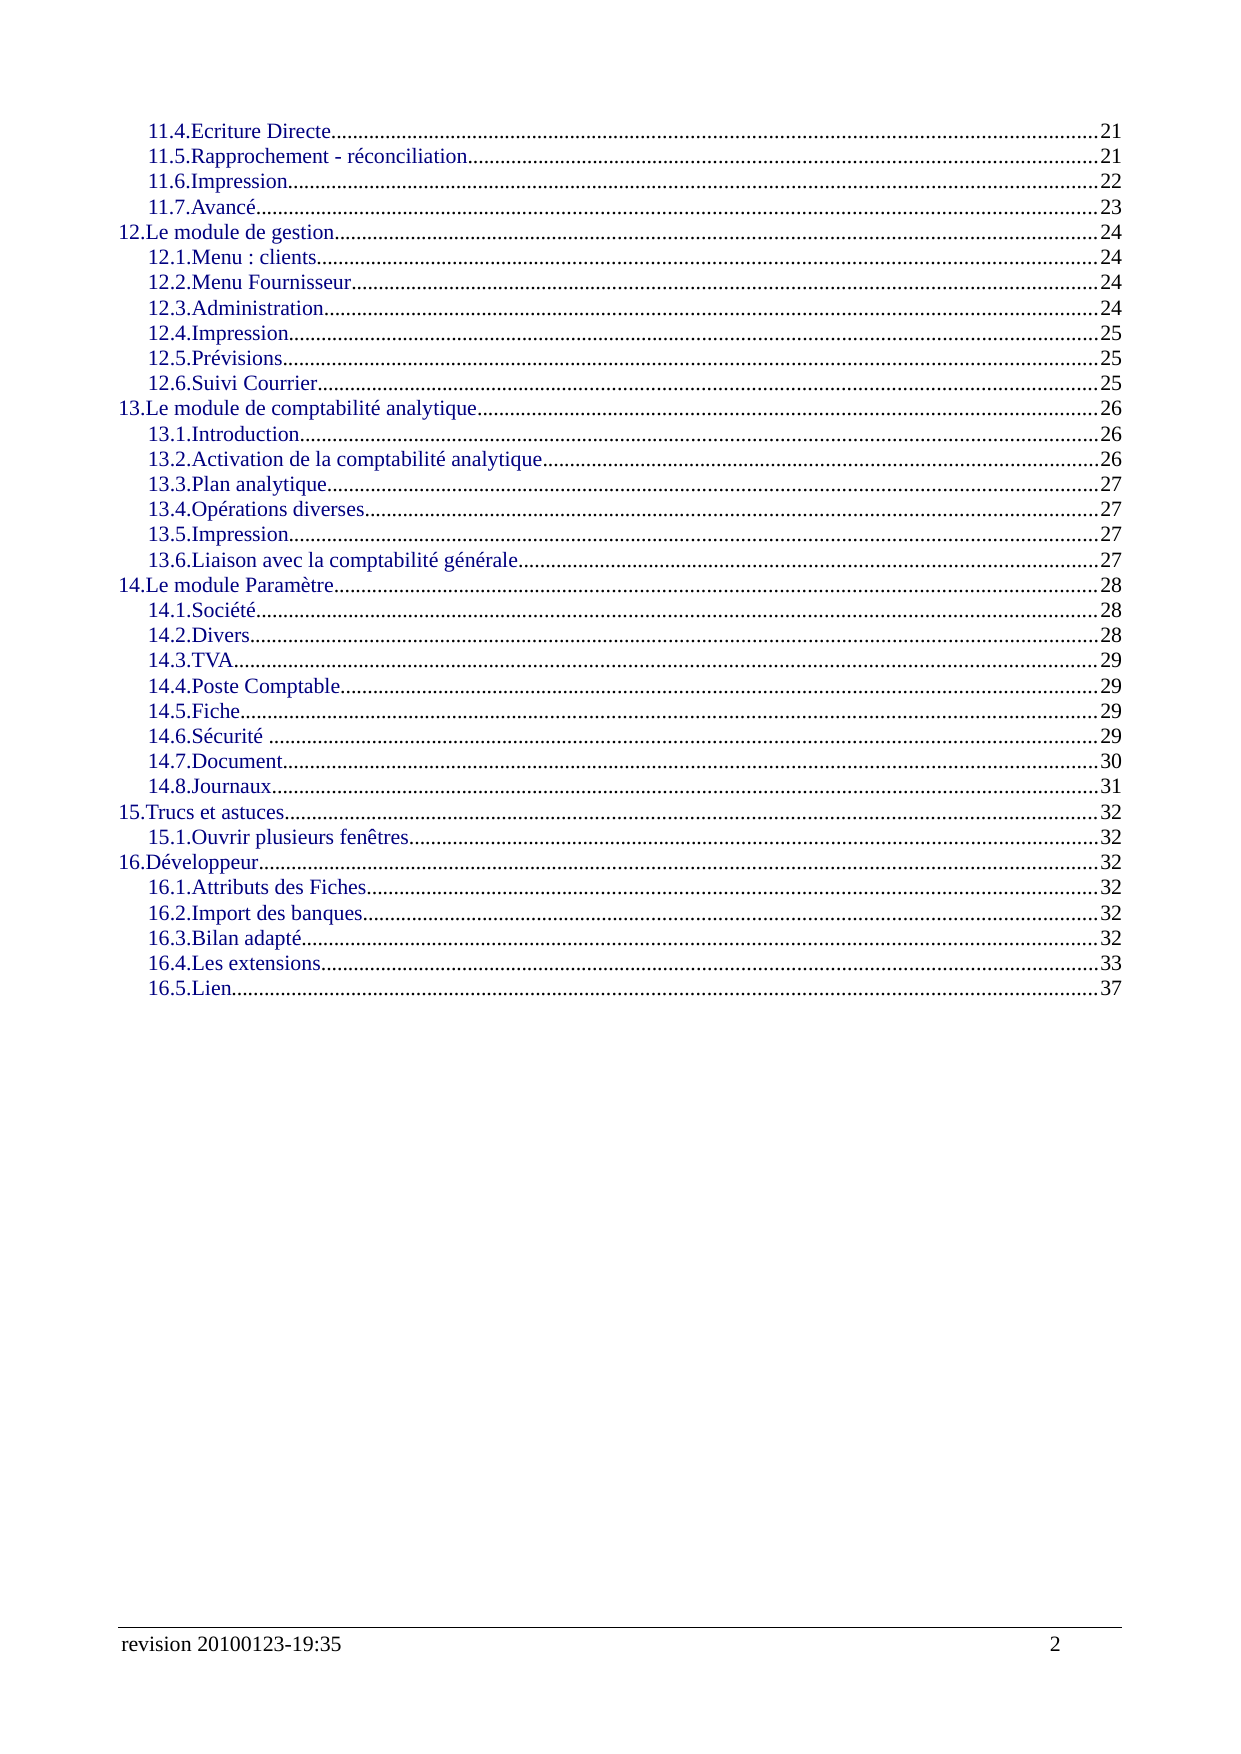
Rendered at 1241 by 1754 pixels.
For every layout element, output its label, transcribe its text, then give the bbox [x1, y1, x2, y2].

text 14.4.Poste Comptable 29 [148, 673, 1122, 698]
text 11.4.Ecriture Directe 21 [148, 118, 1122, 143]
text 13.2.Activation de la comptabilité analytique 26 [148, 446, 1122, 471]
text 13.1.Introduction 26 [148, 421, 1122, 446]
text 15.1.Ouvrir plusieurs fenêtres 32 [148, 824, 1122, 849]
text 11.6.Impression 22 [148, 168, 1122, 194]
text 14.2.Divers 28 [148, 622, 1122, 647]
text 16.3.Bilan adapté 32 [148, 925, 1122, 950]
text 14.7.Document 30 [148, 748, 1122, 773]
text 16.1.Attributs des Fiches 32 [148, 874, 1122, 899]
text 11.5.Rapprochement - réconciliation 21 [148, 143, 1122, 168]
text 13.3.Plan analytique 27 [148, 471, 1122, 496]
text 14.5.Fiche 29 [148, 698, 1122, 723]
text 16.Développeur 32 [118, 849, 1122, 874]
text 12.2.Menu Fournisseur 24 [148, 269, 1122, 294]
text 14.6.Sécurité 29 [148, 723, 1122, 748]
text 15.Trucs et astuces 32 [118, 799, 1122, 824]
text 14.Le module Paramètre 28 [118, 572, 1122, 597]
text 16.2.Import des banques 32 [148, 899, 1122, 925]
text 12.1.Menu : clients 24 [148, 244, 1122, 269]
text 12.6.Suivi Courrier 25 [148, 370, 1122, 395]
text 13.4.Opérations diverses 27 [148, 496, 1122, 521]
text 14.8.Journaux 31 [148, 773, 1122, 799]
text 13.6.Liaison avec la comptabilité générale 27 [148, 547, 1122, 572]
text 14.1.Société 28 [148, 597, 1122, 622]
text 13.5.Impression 27 [148, 521, 1122, 547]
text 12.4.Impression 25 [148, 320, 1122, 345]
text 16.4.Les extensions 33 [148, 950, 1122, 975]
text 14.3.TVA 29 [148, 647, 1122, 673]
text 12.3.Administration 24 [148, 294, 1122, 320]
text 16.5.Lien 37 [148, 975, 1122, 1000]
text 11.7.Avancé 23 [148, 194, 1122, 219]
text 13.Le module de comptabilité analytique 26 [118, 395, 1122, 421]
text 12.5.Prévisions 25 [148, 345, 1122, 370]
text 12.Le module de gestion 24 [118, 219, 1122, 244]
